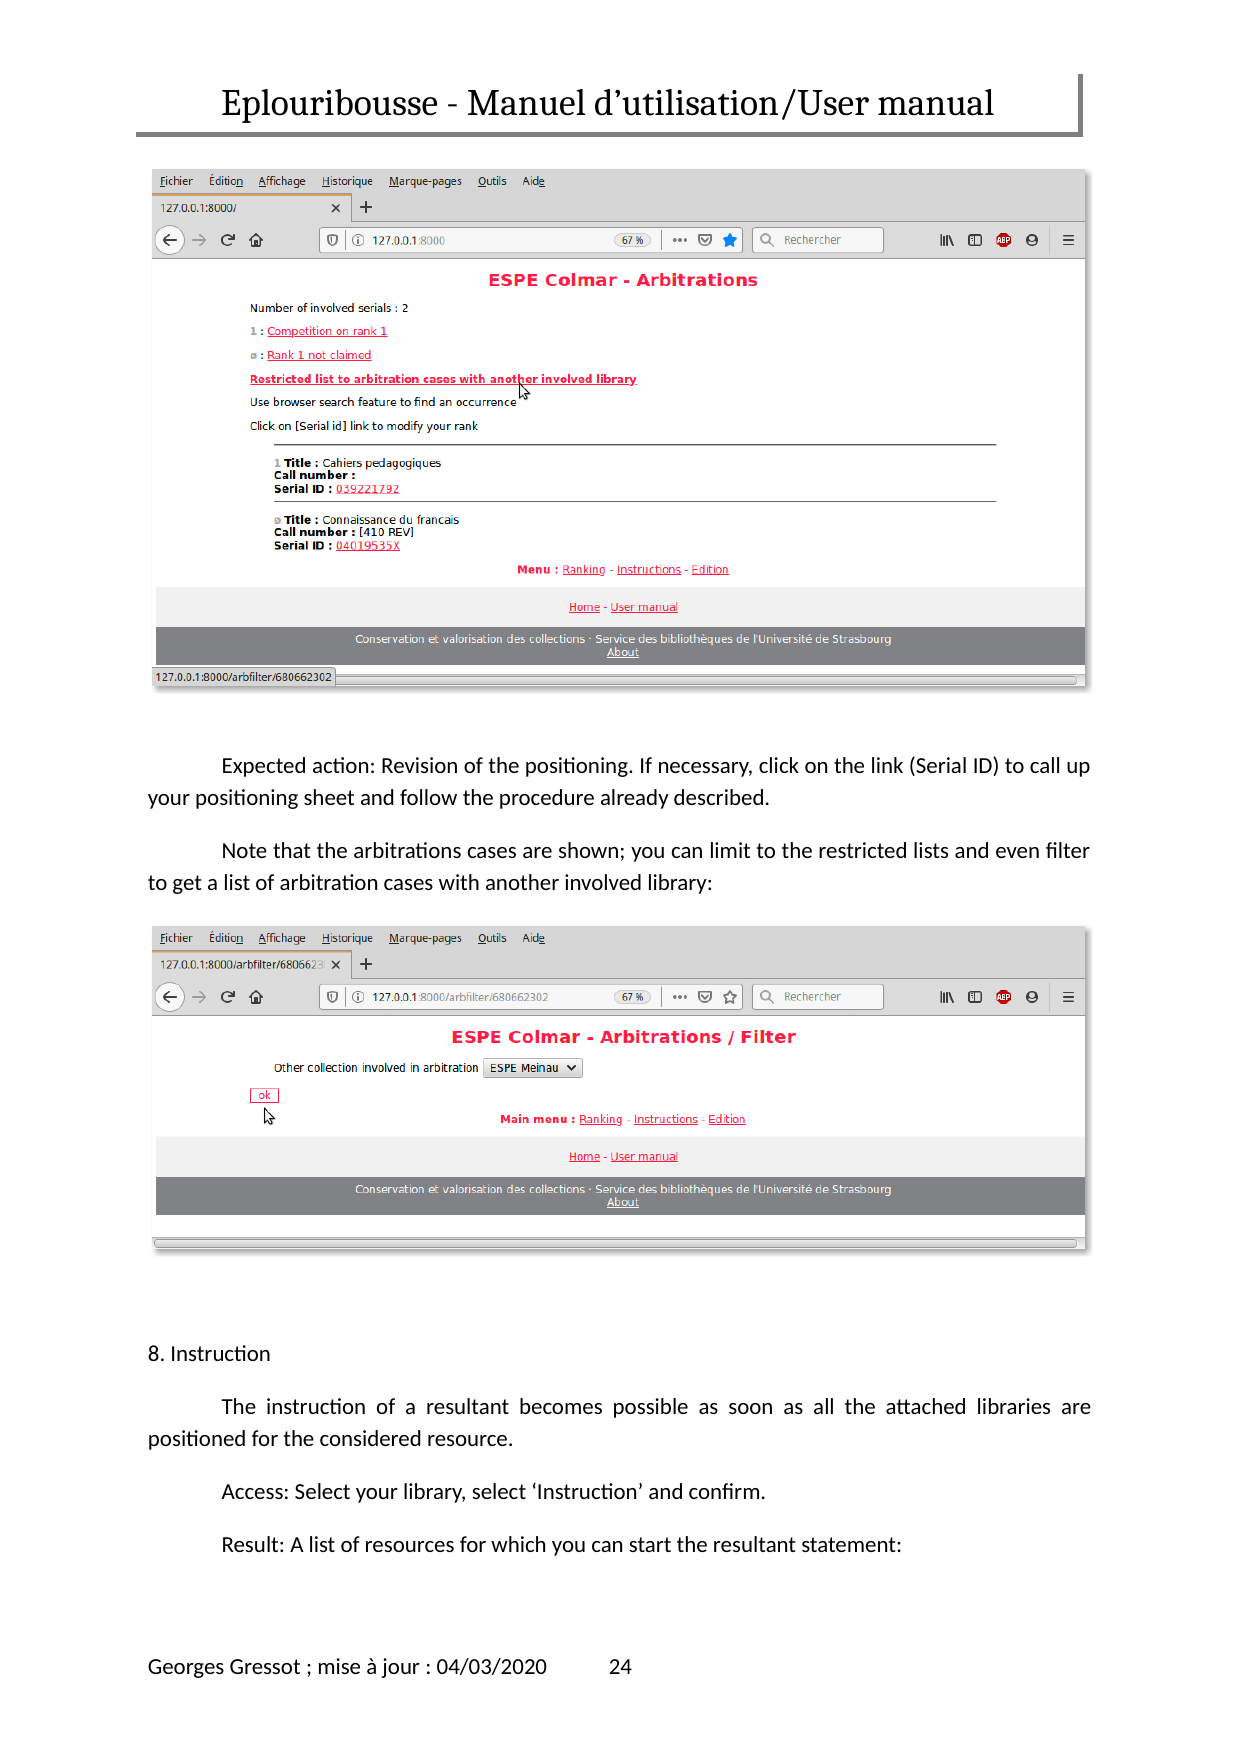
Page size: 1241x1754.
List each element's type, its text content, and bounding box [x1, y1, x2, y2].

picture [147, 164, 1093, 694]
text Expected action: Revision of the positioning. If necessary, click on the link (Serial ID) to call up your positioning sheet and follow the procedure already described. [148, 751, 1093, 811]
text Note that the arbitrations cases are shown; you can limit to the restricted lists and even filter to get a list of arbitration cases with another involved library: [148, 836, 1093, 896]
text Access: Select your library, select ‘Instruction’ and confirm. [148, 1477, 1093, 1506]
text The instruction of a resultant becomes possible as soon as all the attached libraries are positioned for the considered resource. [148, 1392, 1093, 1452]
picture [147, 921, 1093, 1257]
text 8. Instruction [148, 1339, 1093, 1367]
text Result: A list of resources for which you can start the resultant statement: [148, 1531, 1093, 1558]
